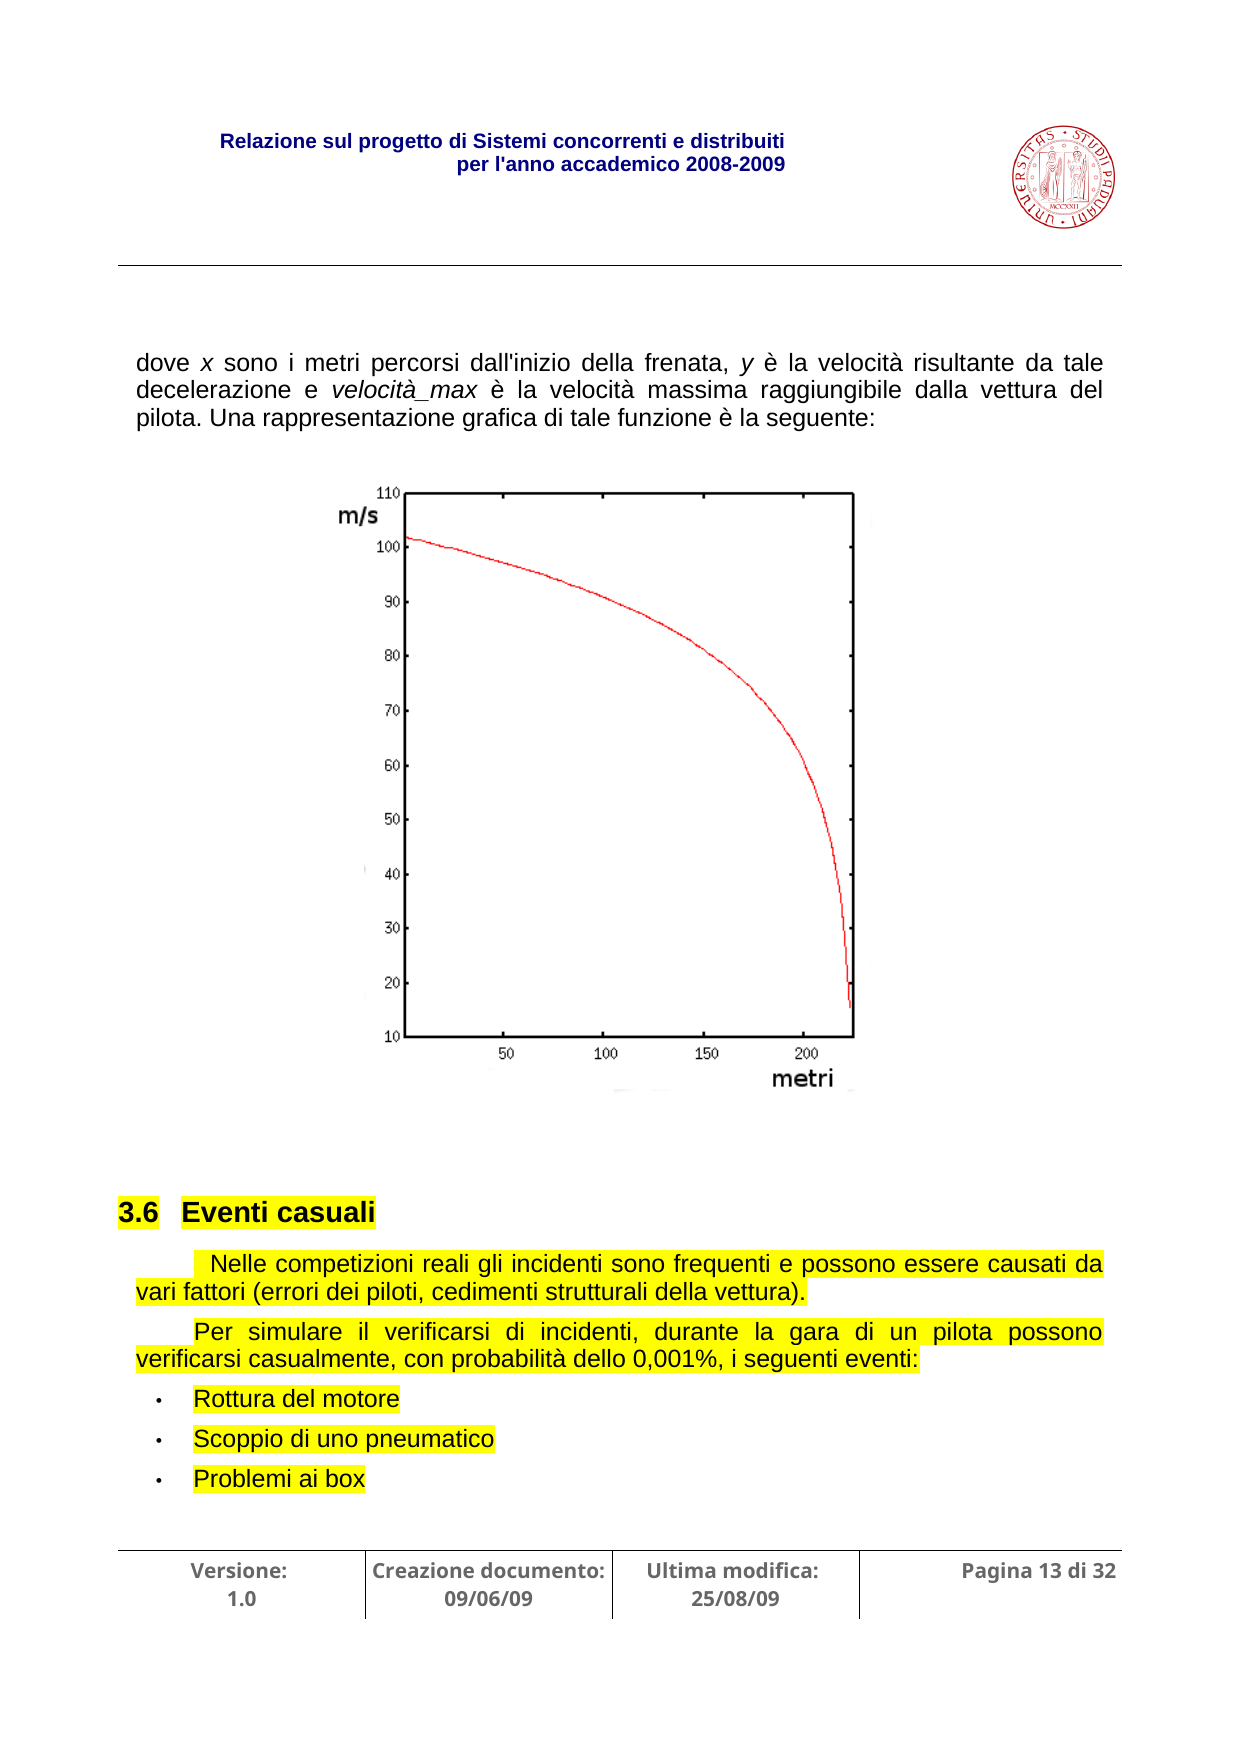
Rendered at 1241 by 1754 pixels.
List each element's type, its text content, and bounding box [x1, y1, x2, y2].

list Problemi ai box [156, 1465, 1122, 1493]
subtitle Eventi casuali [118, 1196, 1122, 1229]
text dove x sono i metri percorsi dall'inizio della frenata, y è la velocità risultante da tale decelerazione e velocità_max è la velocità massima raggiungibile dalla vettura del pilota. Una rappresentazione grafica di tale funzione è la seguente: [136, 348, 1104, 432]
picture [1010, 123, 1117, 231]
text Per simulare il verificarsi di incidenti, durante la gara di un pilota possono verificarsi casualmente, con probabilità dello 0,001%, i seguenti eventi: [136, 1317, 1104, 1373]
list Rottura del motore [156, 1385, 1122, 1413]
picture [325, 449, 915, 1096]
text Nelle competizioni reali gli incidenti sono frequenti e possono essere causati da vari fattori (errori dei piloti, cedimenti strutturali della vettura). [136, 1250, 1104, 1306]
list Scoppio di uno pneumatico [156, 1425, 1122, 1453]
